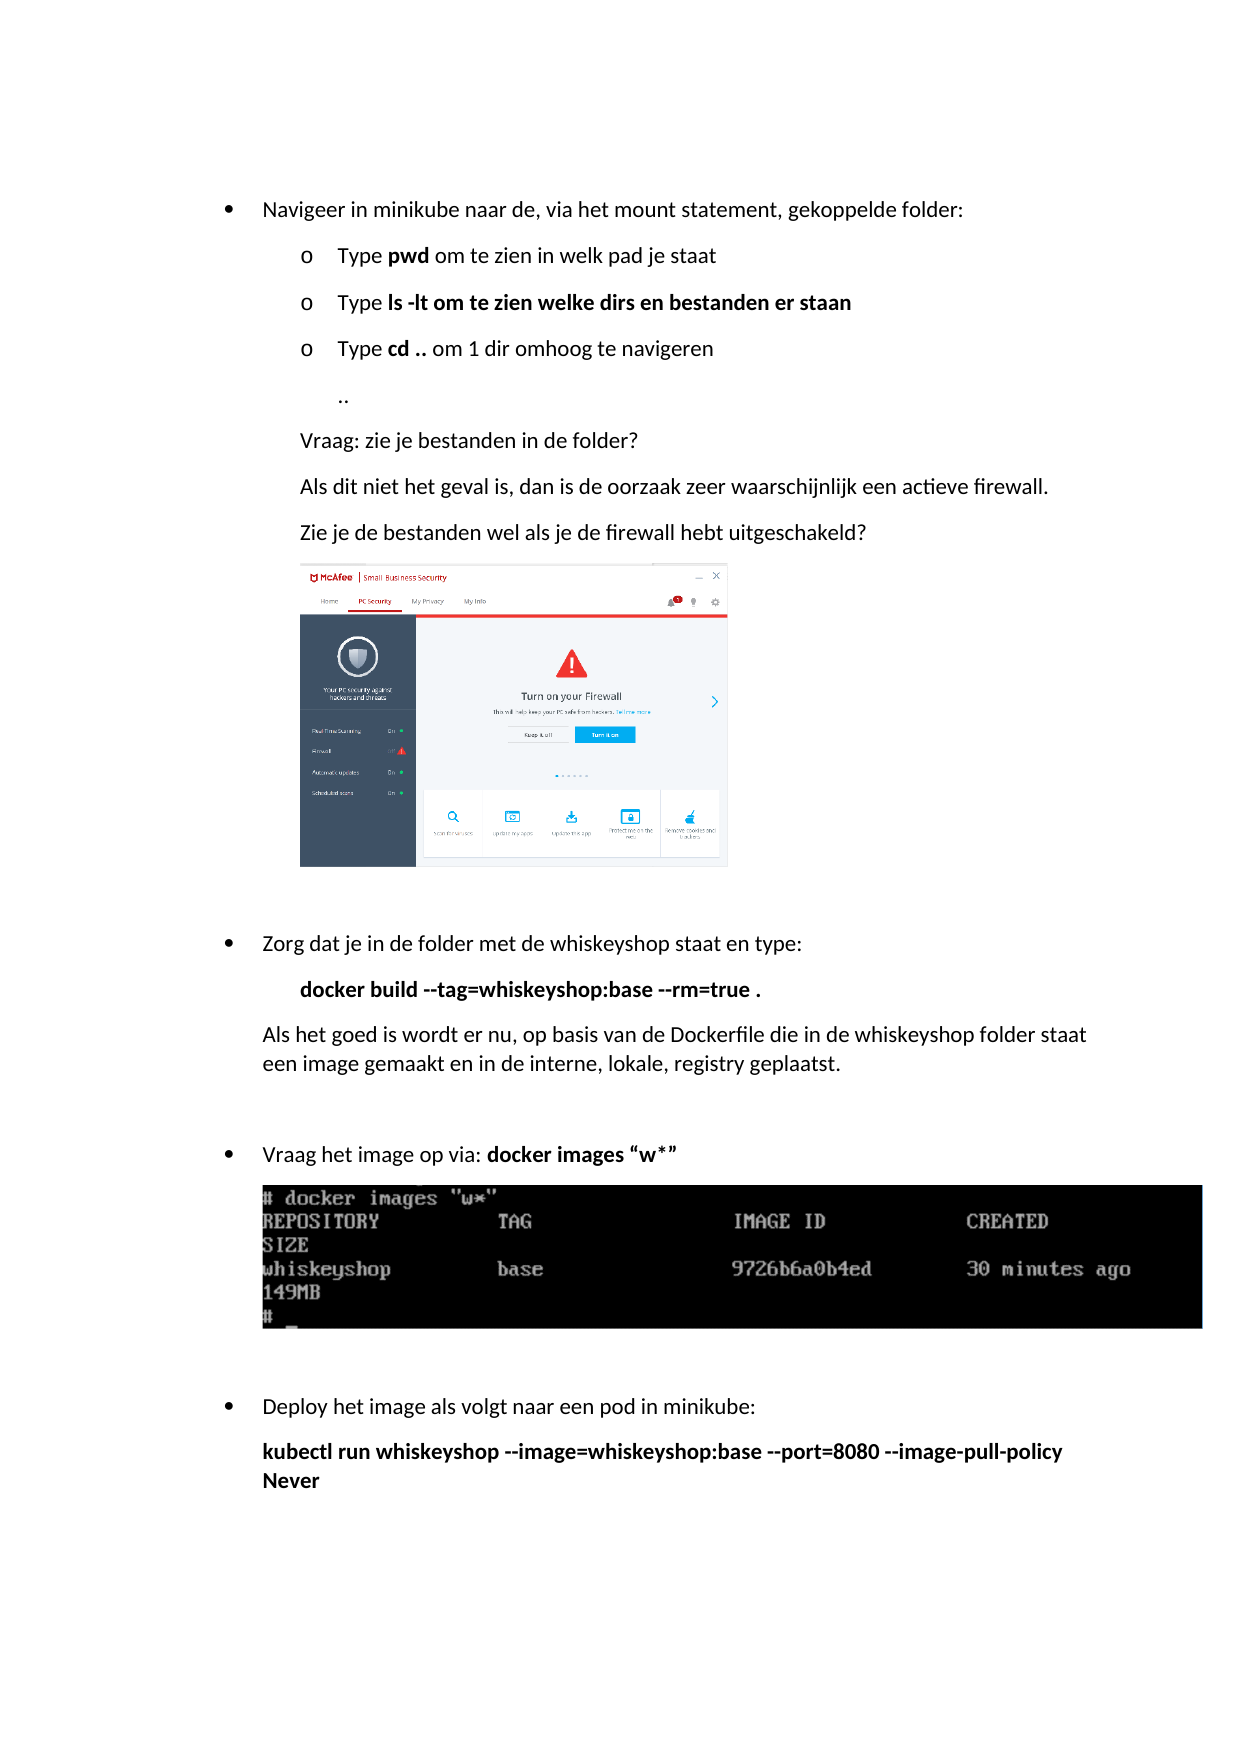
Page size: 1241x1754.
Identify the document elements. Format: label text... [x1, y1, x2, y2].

list Zorg dat je in de folder met de whiskeyshop staat en type: [225, 929, 1090, 957]
list Deploy het image als volgt naar een pod in minikube: [225, 1392, 1090, 1420]
list Vraag het image op via: docker images “w*” [225, 1140, 1090, 1168]
text .. [337, 381, 1090, 409]
text Vraag: zie je bestanden in de folder? [225, 427, 1090, 454]
text docker build --tag=whiskeyshop:base --rm=true . [300, 975, 1090, 1003]
text Zie je de bestanden wel als je de firewall hebt uitgeschakeld? [300, 518, 1090, 546]
text kubectl run whiskeyshop --image=whiskeyshop:base --port=8080 --image-pull-policy Never [262, 1437, 1090, 1494]
text Als het goed is wordt er nu, op basis van de Dockerfile die in de whiskeyshop folder staat een image gemaakt en in de interne, lokale, registry geplaatst. [262, 1020, 1090, 1077]
list Type pwd om te zien in welk pad je staat [300, 241, 1090, 270]
text Als dit niet het geval is, dan is de oorzaak zeer waarschijnlijk een actieve firewall. [225, 472, 1090, 500]
list Type ls -lt om te zien welke dirs en bestanden er staan [300, 288, 1090, 317]
list Navigeer in minikube naar de, via het mount statement, gekoppelde folder: [225, 196, 1090, 223]
list Type cd .. om 1 dir omhoog te navigeren [300, 334, 1090, 363]
